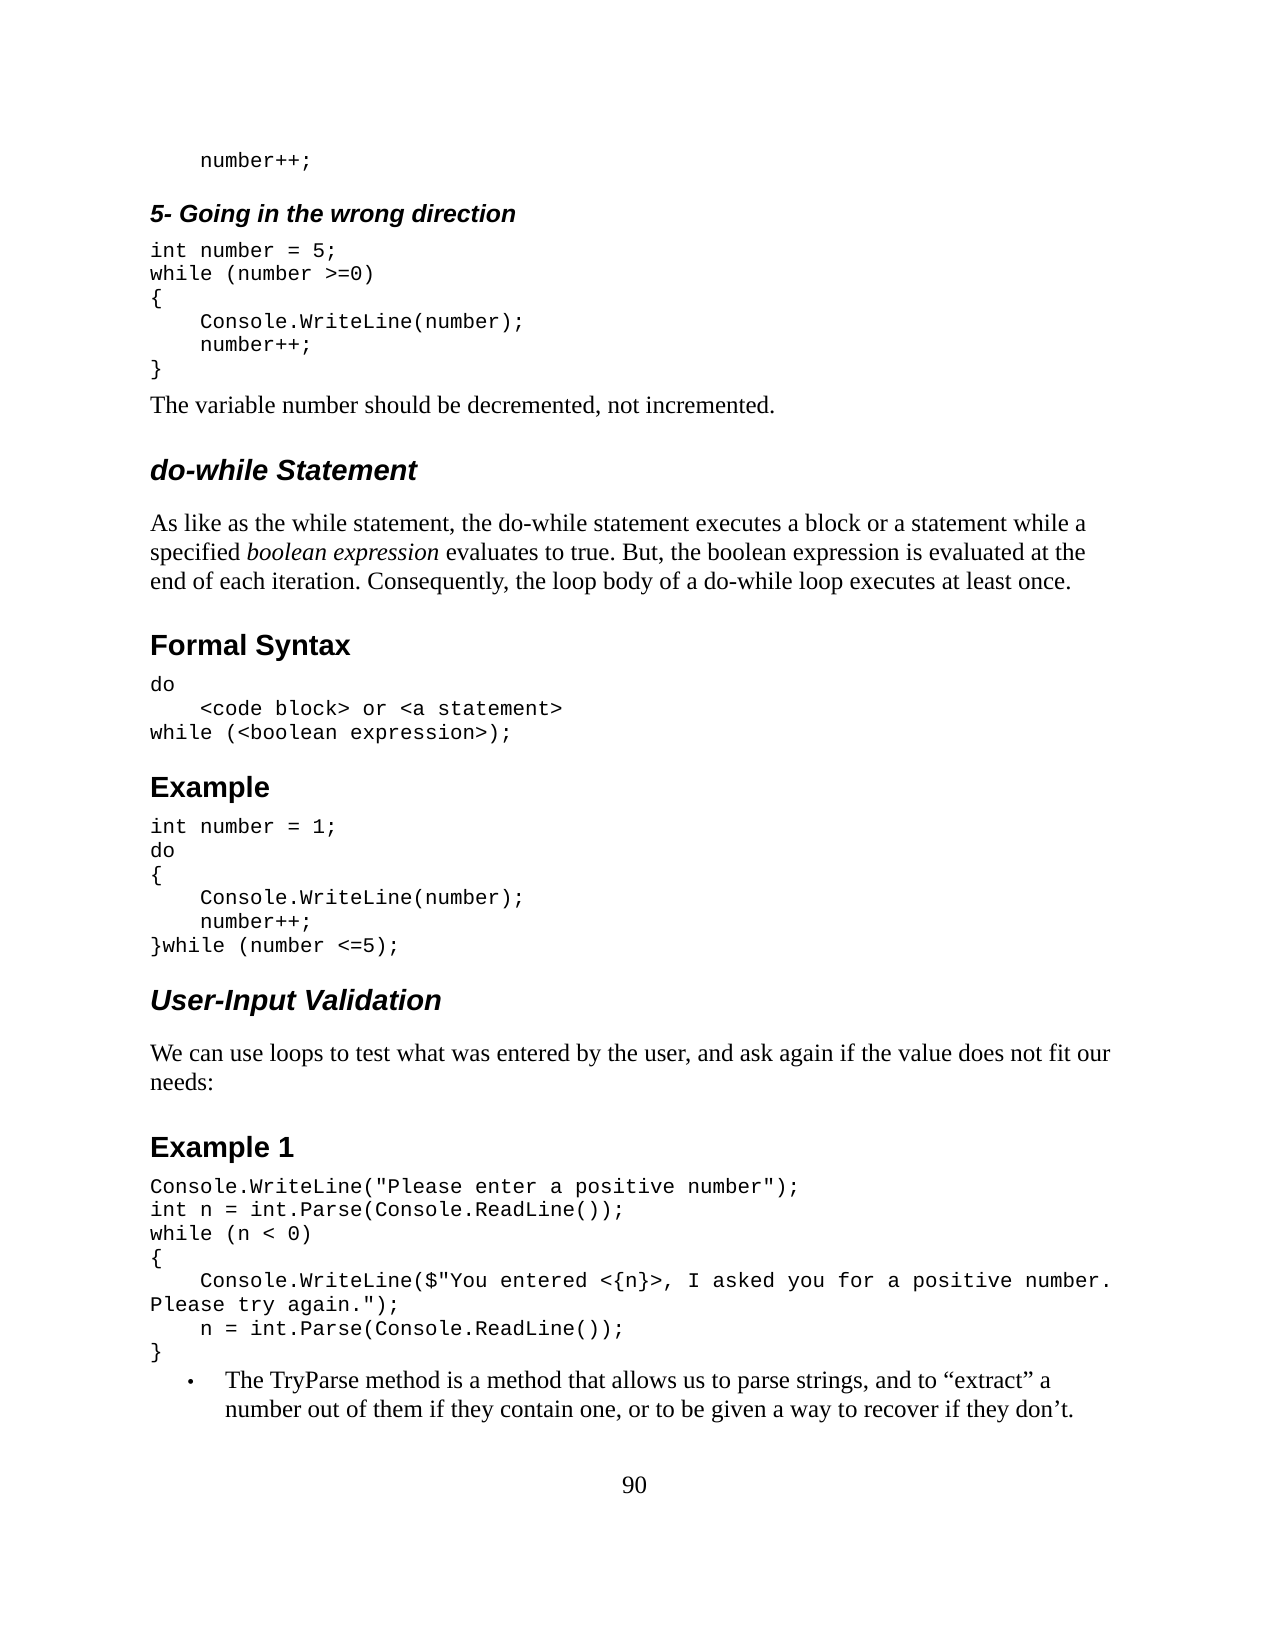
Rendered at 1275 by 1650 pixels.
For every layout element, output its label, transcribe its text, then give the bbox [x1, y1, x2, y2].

text int number = 1; [150, 816, 1125, 840]
text Console.WriteLine($"You entered <{n}>, I asked you for a positive number. Please try again."); [150, 1270, 1125, 1318]
list The TryParse method is a method that allows us to parse strings, and to “extract” a number out of them if they contain one, or to be given a way to recover if they don’t. [187, 1365, 1125, 1422]
text int number = 5; [150, 240, 1125, 263]
text Console.WriteLine(number); [150, 887, 1125, 911]
text while (number >=0) [150, 263, 1125, 287]
text Console.WriteLine(number); [150, 311, 1125, 334]
subtitle Formal Syntax [150, 628, 1125, 662]
text Console.WriteLine("Please enter a positive number"); [150, 1176, 1125, 1199]
text The variable number should be decremented, not incremented. [150, 391, 1125, 419]
text } [150, 1341, 1125, 1365]
subtitle 5- Going in the wrong direction [150, 199, 1125, 227]
text }while (number <=5); [150, 935, 1125, 958]
text int n = int.Parse(Console.ReadLine()); [150, 1199, 1125, 1223]
subtitle Example [150, 770, 1125, 804]
text We can use loops to test what was entered by the user, and ask again if the value does not fit our needs: [150, 1038, 1125, 1096]
text do [150, 840, 1125, 864]
text while (n < 0) [150, 1223, 1125, 1247]
text while (<boolean expression>); [150, 722, 1125, 745]
text n = int.Parse(Console.ReadLine()); [150, 1318, 1125, 1341]
subtitle Example 1 [150, 1130, 1125, 1163]
text { [150, 864, 1125, 887]
text number++; [150, 911, 1125, 935]
subtitle User-Input Validation [150, 983, 1125, 1017]
text number++; [150, 150, 1125, 174]
text } [150, 358, 1125, 382]
text { [150, 287, 1125, 311]
text { [150, 1247, 1125, 1270]
text number++; [150, 334, 1125, 358]
subtitle do-while Statement [150, 453, 1125, 487]
text As like as the while statement, the do-while statement executes a block or a statement while a specified boolean expression evaluates to true. But, the boolean expression is evaluated at the end of each iteration. Consequently, the loop body of a do-while loop executes at least once. [150, 508, 1125, 594]
text do [150, 674, 1125, 698]
text <code block> or <a statement> [150, 698, 1125, 722]
